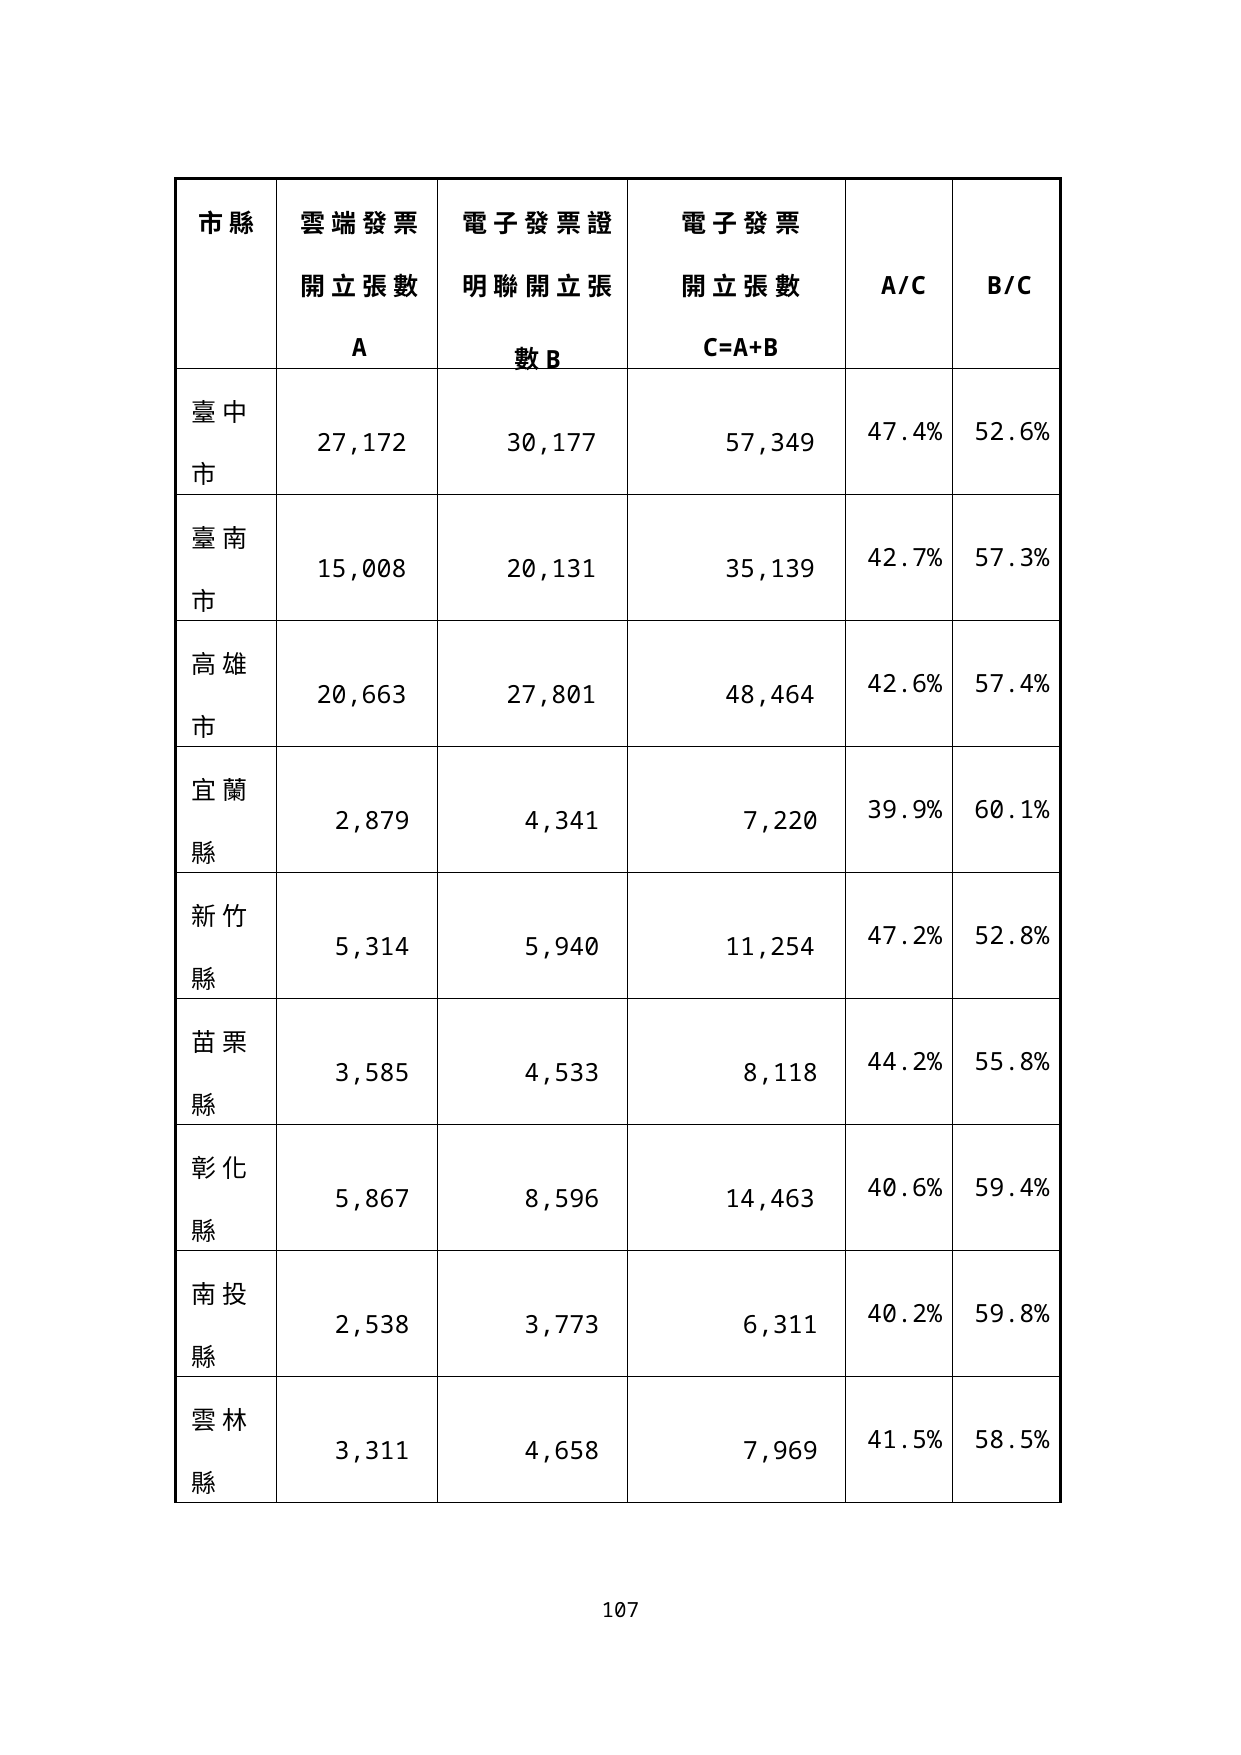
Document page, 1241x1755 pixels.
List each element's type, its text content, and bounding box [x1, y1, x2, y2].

table_cell 苗栗縣 [177, 999, 276, 1124]
table_header A/C [846, 180, 952, 368]
table_header B/C [953, 180, 1059, 368]
table_cell 南投縣 [177, 1251, 276, 1376]
table_header 電子發票證明聯開立張數B [438, 180, 627, 368]
table_cell 59.4% [953, 1125, 1059, 1250]
table_cell 48,464 [628, 621, 845, 746]
table_cell 2,538 [277, 1251, 437, 1376]
table_cell 20,131 [438, 495, 627, 620]
table_cell 8,118 [628, 999, 845, 1124]
table_cell 41.5% [846, 1377, 952, 1502]
table_cell 15,008 [277, 495, 437, 620]
table_cell 4,658 [438, 1377, 627, 1502]
table_cell 新竹縣 [177, 873, 276, 998]
table_cell 臺中市 [177, 369, 276, 494]
table_cell 雲林縣 [177, 1377, 276, 1502]
table_cell 39.9% [846, 747, 952, 872]
table_header 市縣 [177, 180, 276, 368]
table_cell 52.6% [953, 369, 1059, 494]
table_cell 57.3% [953, 495, 1059, 620]
table_cell 5,940 [438, 873, 627, 998]
table_cell 35,139 [628, 495, 845, 620]
table_cell 57.4% [953, 621, 1059, 746]
table_cell 2,879 [277, 747, 437, 872]
table_cell 55.8% [953, 999, 1059, 1124]
table_header 電子發票 開立張數C=A+B [628, 180, 845, 368]
table_cell 14,463 [628, 1125, 845, 1250]
table_cell 彰化縣 [177, 1125, 276, 1250]
table_cell 3,311 [277, 1377, 437, 1502]
table_cell 5,314 [277, 873, 437, 998]
table_cell 宜蘭縣 [177, 747, 276, 872]
table_header 雲端發票 開立張數A [277, 180, 437, 368]
table_cell 7,969 [628, 1377, 845, 1502]
table_cell 臺南市 [177, 495, 276, 620]
table_cell 40.2% [846, 1251, 952, 1376]
table_cell 7,220 [628, 747, 845, 872]
table_cell 4,533 [438, 999, 627, 1124]
table_cell 42.7% [846, 495, 952, 620]
table_cell 11,254 [628, 873, 845, 998]
table_cell 3,585 [277, 999, 437, 1124]
table_cell 27,172 [277, 369, 437, 494]
table_cell 44.2% [846, 999, 952, 1124]
table_cell 20,663 [277, 621, 437, 746]
table_cell 59.8% [953, 1251, 1059, 1376]
table_cell 5,867 [277, 1125, 437, 1250]
table_cell 6,311 [628, 1251, 845, 1376]
table_cell 3,773 [438, 1251, 627, 1376]
table_cell 47.4% [846, 369, 952, 494]
table_cell 高雄市 [177, 621, 276, 746]
table_cell 8,596 [438, 1125, 627, 1250]
table_cell 40.6% [846, 1125, 952, 1250]
table_cell 30,177 [438, 369, 627, 494]
table_cell 58.5% [953, 1377, 1059, 1502]
table_cell 42.6% [846, 621, 952, 746]
table_cell 52.8% [953, 873, 1059, 998]
table_cell 47.2% [846, 873, 952, 998]
table_cell 4,341 [438, 747, 627, 872]
table_cell 60.1% [953, 747, 1059, 872]
table_cell 57,349 [628, 369, 845, 494]
table_cell 27,801 [438, 621, 627, 746]
